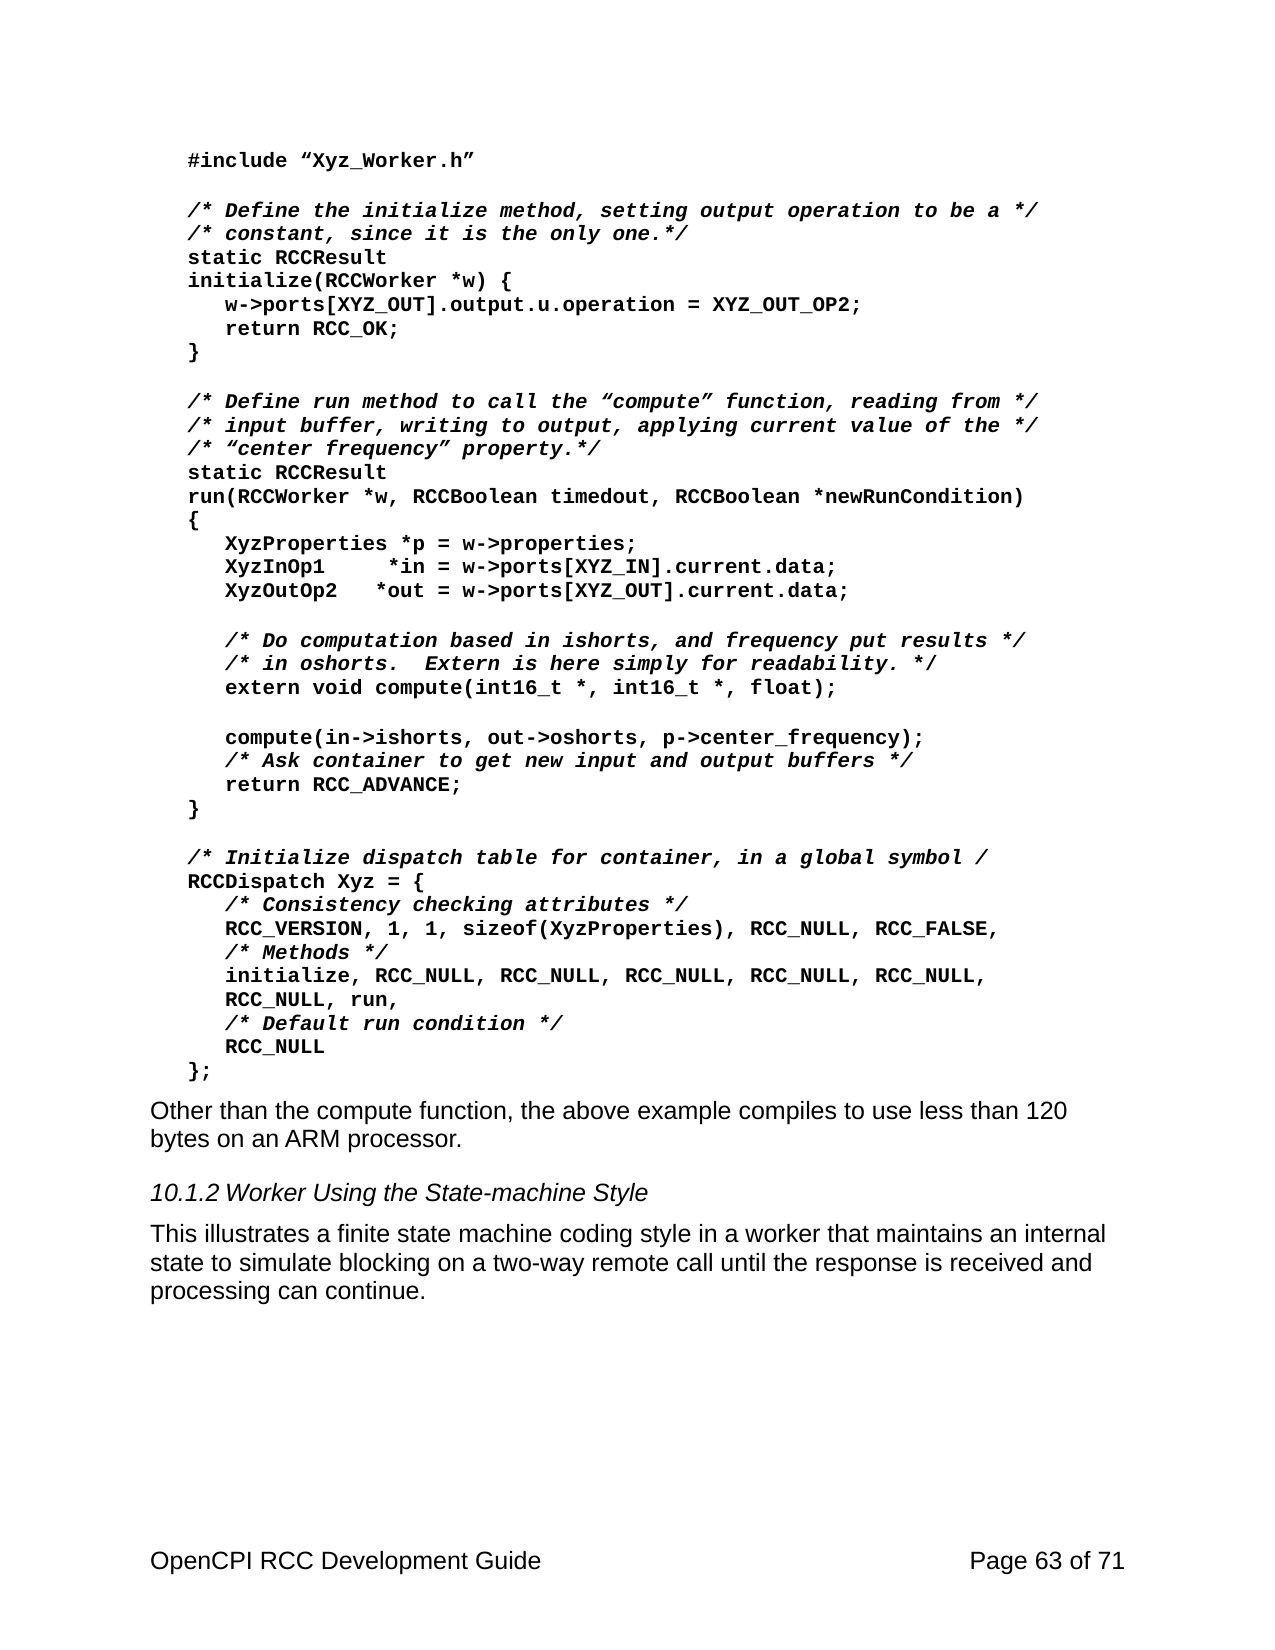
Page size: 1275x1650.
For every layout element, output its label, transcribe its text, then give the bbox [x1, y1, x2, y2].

subtitle Worker Using the State-machine Style [150, 1178, 1125, 1207]
text This illustrates a finite state machine coding style in a worker that maintains an internal state to simulate blocking on a two-way remote call until the response is received and processing can continue. [150, 1219, 1125, 1305]
text Other than the compute function, the above example compiles to use less than 120 bytes on an ARM processor. [150, 1096, 1125, 1153]
text #include “Xyz_Worker.h” /* Define the initialize method, setting output operation to be a */ /* constant, since it is the only one.*/ static RCCResult initialize(RCCWorker *w) { w->ports[XYZ_OUT].output.u.operation = XYZ_OUT_OP2; return RCC_OK; } /* Define run method to call the “compute” function, reading from */ /* input buffer, writing to output, applying current value of the */ /* “center frequency” property.*/ static RCCResult run(RCCWorker *w, RCCBoolean timedout, RCCBoolean *newRunCondition) { XyzProperties *p = w->properties; XyzInOp1 *in = w->ports[XYZ_IN].current.data; XyzOutOp2 *out = w->ports[XYZ_OUT].current.data; /* Do computation based in ishorts, and frequency put results */ /* in oshorts. Extern is here simply for readability. */ extern void compute(int16_t *, int16_t *, float); compute(in->ishorts, out->oshorts, p->center_frequency); /* Ask container to get new input and output buffers */ return RCC_ADVANCE; } /* Initialize dispatch table for container, in a global symbol / RCCDispatch Xyz = { /* Consistency checking attributes */ RCC_VERSION, 1, 1, sizeof(XyzProperties), RCC_NULL, RCC_FALSE, /* Methods */ initialize, RCC_NULL, RCC_NULL, RCC_NULL, RCC_NULL, RCC_NULL, RCC_NULL, run, /* Default run condition */ RCC_NULL }; [187, 150, 1125, 1084]
